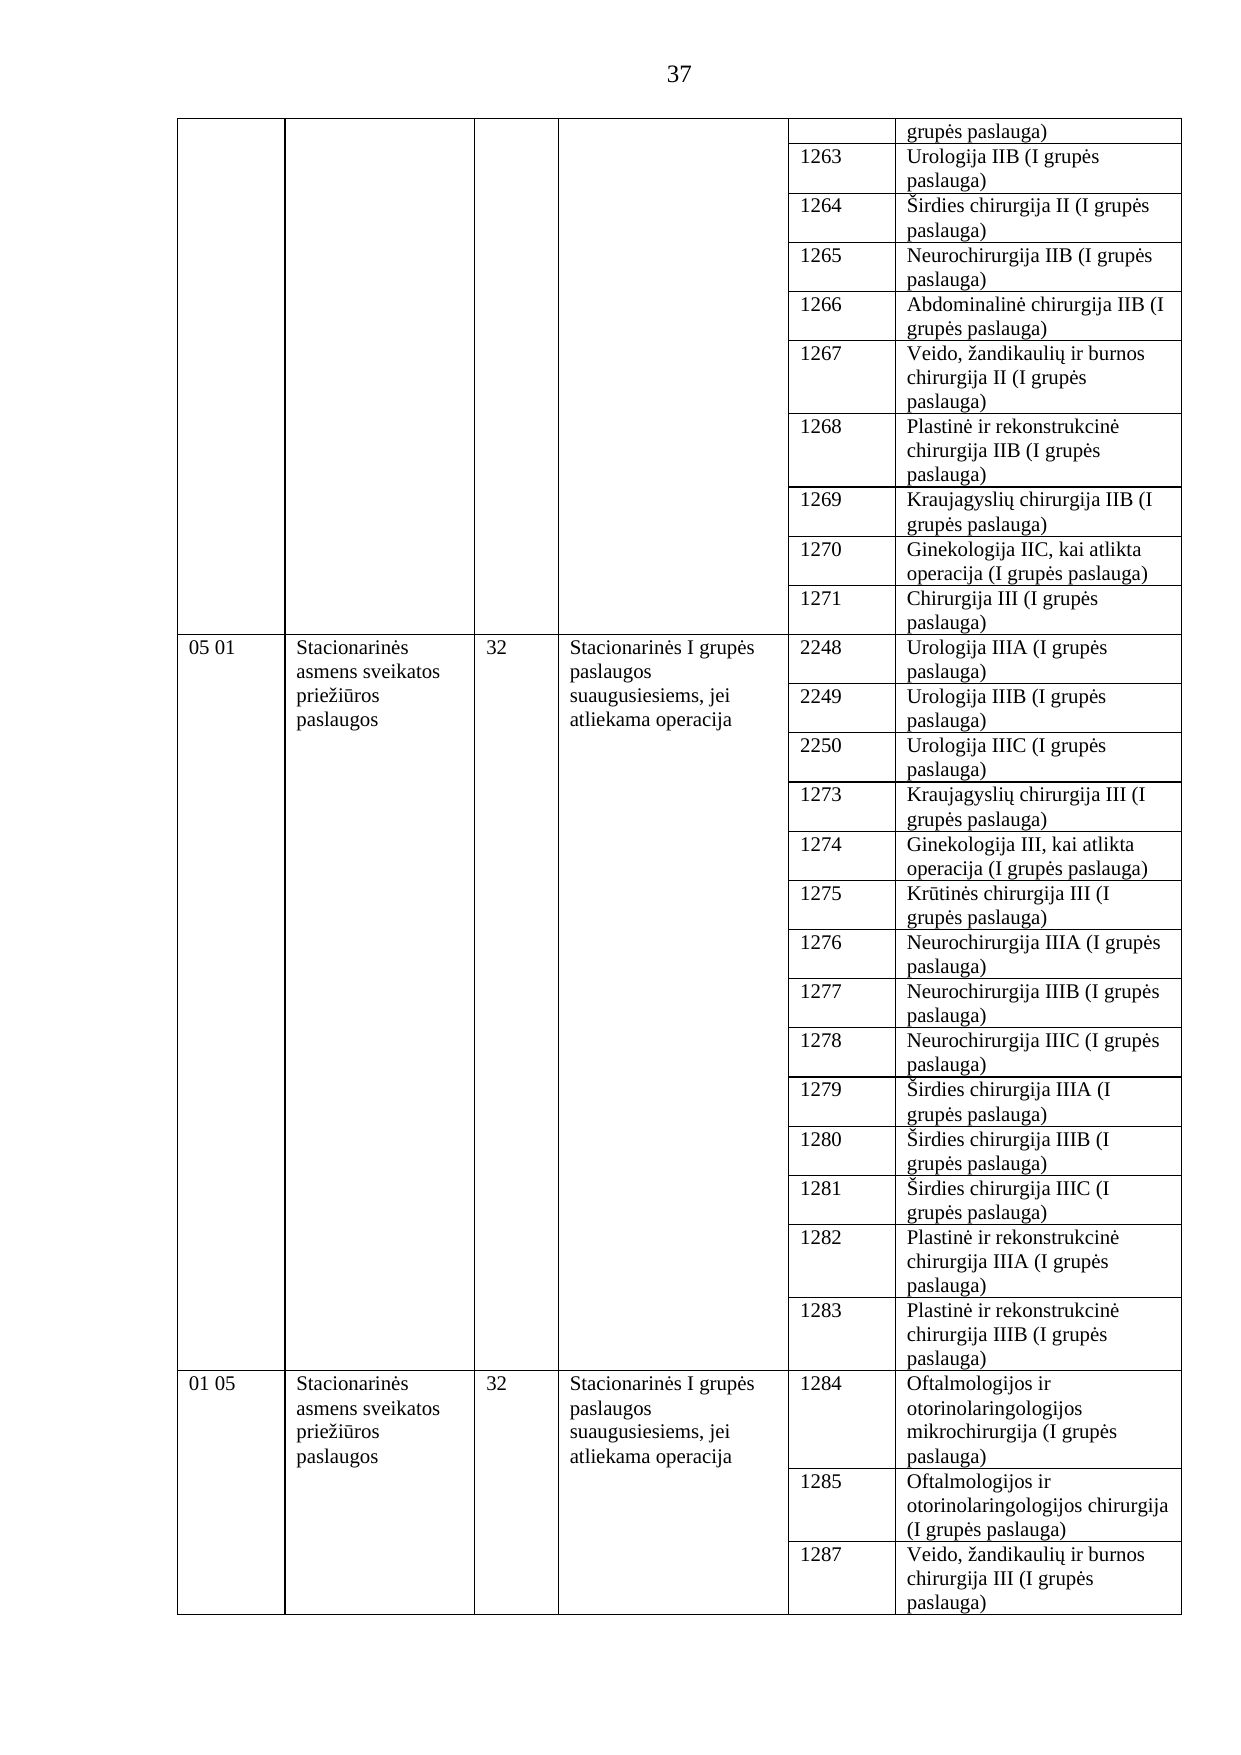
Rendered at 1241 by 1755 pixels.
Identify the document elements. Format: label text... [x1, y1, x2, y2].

table_cell 1266 [789, 292, 895, 340]
table_cell 1284 [789, 1371, 895, 1468]
table_cell Stacionarinės I grupės paslaugos suaugusiesiems, jei atliekama operacija [559, 1371, 788, 1614]
table_cell 1281 [789, 1176, 895, 1224]
table_cell 1268 [789, 414, 895, 486]
table_cell 2250 [789, 733, 895, 781]
table_cell 1275 [789, 881, 895, 929]
table_cell Veido, žandikaulių ir burnos chirurgija II (I grupės paslauga) [896, 341, 1181, 413]
table_cell 1279 [789, 1078, 895, 1126]
table_cell Neurochirurgija IIB (I grupės paslauga) [896, 243, 1181, 291]
table_cell grupės paslauga) [896, 119, 1181, 143]
table_cell 1274 [789, 832, 895, 880]
table_cell Stacionarinės I grupės paslaugos suaugusiesiems, jei atliekama operacija [559, 635, 788, 1370]
table_cell 1267 [789, 341, 895, 413]
table_cell 05 01 [178, 635, 284, 1370]
table_cell 1283 [789, 1298, 895, 1370]
table_cell Oftalmologijos ir otorinolaringologijos mikrochirurgija (I grupės paslauga) [896, 1371, 1181, 1468]
table_cell 1277 [789, 979, 895, 1027]
table_cell 01 05 [178, 1371, 284, 1614]
table_cell Abdominalinė chirurgija IIB (I grupės paslauga) [896, 292, 1181, 340]
table_cell Urologija IIIC (I grupės paslauga) [896, 733, 1181, 781]
table_cell 32 [475, 1371, 558, 1614]
table_cell Urologija IIB (I grupės paslauga) [896, 144, 1181, 192]
table_cell 1273 [789, 783, 895, 831]
table_cell [178, 119, 284, 634]
table_cell 1269 [789, 488, 895, 536]
table_cell 1276 [789, 930, 895, 978]
table_cell 2249 [789, 684, 895, 732]
table_cell Oftalmologijos ir otorinolaringologijos chirurgija (I grupės paslauga) [896, 1469, 1181, 1541]
table_cell 1285 [789, 1469, 895, 1541]
table_cell Neurochirurgija IIIA (I grupės paslauga) [896, 930, 1181, 978]
table_cell Veido, žandikaulių ir burnos chirurgija III (I grupės paslauga) [896, 1542, 1181, 1614]
table_cell Kraujagyslių chirurgija III (I grupės paslauga) [896, 783, 1181, 831]
table_cell 32 [475, 635, 558, 1370]
table_cell Neurochirurgija IIIC (I grupės paslauga) [896, 1028, 1181, 1076]
table_cell Stacionarinės asmens sveikatos priežiūros paslaugos [286, 1371, 474, 1614]
table_cell Ginekologija IIC, kai atlikta operacija (I grupės paslauga) [896, 537, 1181, 585]
table_cell [559, 119, 788, 634]
table_cell 1263 [789, 144, 895, 192]
table_cell Plastinė ir rekonstrukcinė chirurgija IIIB (I grupės paslauga) [896, 1298, 1181, 1370]
table_cell Stacionarinės asmens sveikatos priežiūros paslaugos [286, 635, 474, 1370]
table_cell Plastinė ir rekonstrukcinė chirurgija IIB (I grupės paslauga) [896, 414, 1181, 486]
table_cell Širdies chirurgija II (I grupės paslauga) [896, 194, 1181, 242]
table_cell 1280 [789, 1127, 895, 1175]
table_cell 1282 [789, 1225, 895, 1297]
table_cell Ginekologija III, kai atlikta operacija (I grupės paslauga) [896, 832, 1181, 880]
table_cell Neurochirurgija IIIB (I grupės paslauga) [896, 979, 1181, 1027]
table_cell Chirurgija III (I grupės paslauga) [896, 586, 1181, 634]
table_cell Urologija IIIB (I grupės paslauga) [896, 684, 1181, 732]
table_cell 1287 [789, 1542, 895, 1614]
table_cell Plastinė ir rekonstrukcinė chirurgija IIIA (I grupės paslauga) [896, 1225, 1181, 1297]
table_cell Širdies chirurgija IIIA (I grupės paslauga) [896, 1078, 1181, 1126]
table_cell 1271 [789, 586, 895, 634]
table_cell 1278 [789, 1028, 895, 1076]
table_cell Širdies chirurgija IIIC (I grupės paslauga) [896, 1176, 1181, 1224]
table_cell [475, 119, 558, 634]
table_cell 1265 [789, 243, 895, 291]
table_cell Širdies chirurgija IIIB (I grupės paslauga) [896, 1127, 1181, 1175]
table_cell 1270 [789, 537, 895, 585]
table_cell 2248 [789, 635, 895, 683]
table_cell Urologija IIIA (I grupės paslauga) [896, 635, 1181, 683]
table_cell Krūtinės chirurgija III (I grupės paslauga) [896, 881, 1181, 929]
table_cell [286, 119, 474, 634]
table_cell 1264 [789, 194, 895, 242]
table_cell [789, 119, 895, 143]
table_cell Kraujagyslių chirurgija IIB (I grupės paslauga) [896, 488, 1181, 536]
